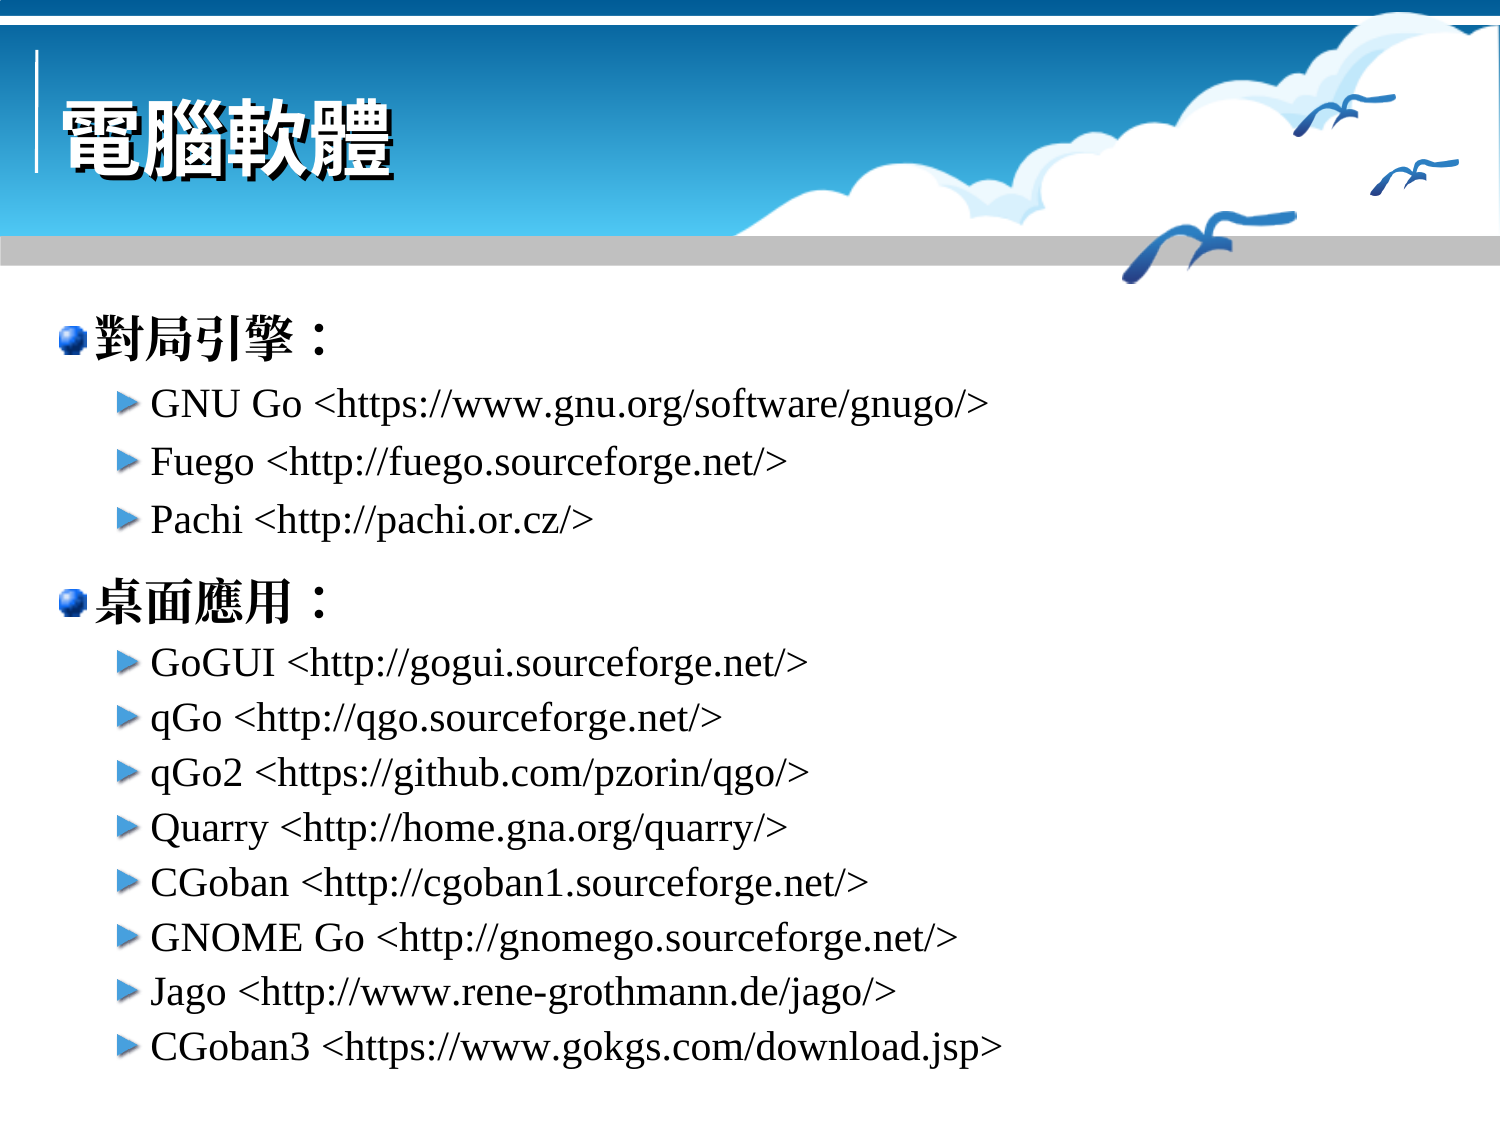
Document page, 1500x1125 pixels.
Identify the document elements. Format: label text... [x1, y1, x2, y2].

title 電腦軟體 [59, 86, 1465, 186]
list 對局引擎： GNU Go <https://www.gnu.org/software/gnugo/> Fuego <http://fuego.sourceforge.net/> Pachi <http://pachi.or.cz/> 桌面應用： GoGUI <http://gogui.sourceforge.net/> qGo <http://qgo.sourceforge.net/> qGo2 <https://github.com/pzorin/qgo/> Quarry <http://home.gna.org/quarry/> CGoban <http://cgoban1.sourceforge.net/> GNOME Go <http://gnomego.sourceforge.net/> Jago <http://www.rene-grothmann.de/jago/> CGoban3 <https://www.gokgs.com/download.jsp> [59, 312, 1447, 1123]
picture [730, 12, 1500, 284]
